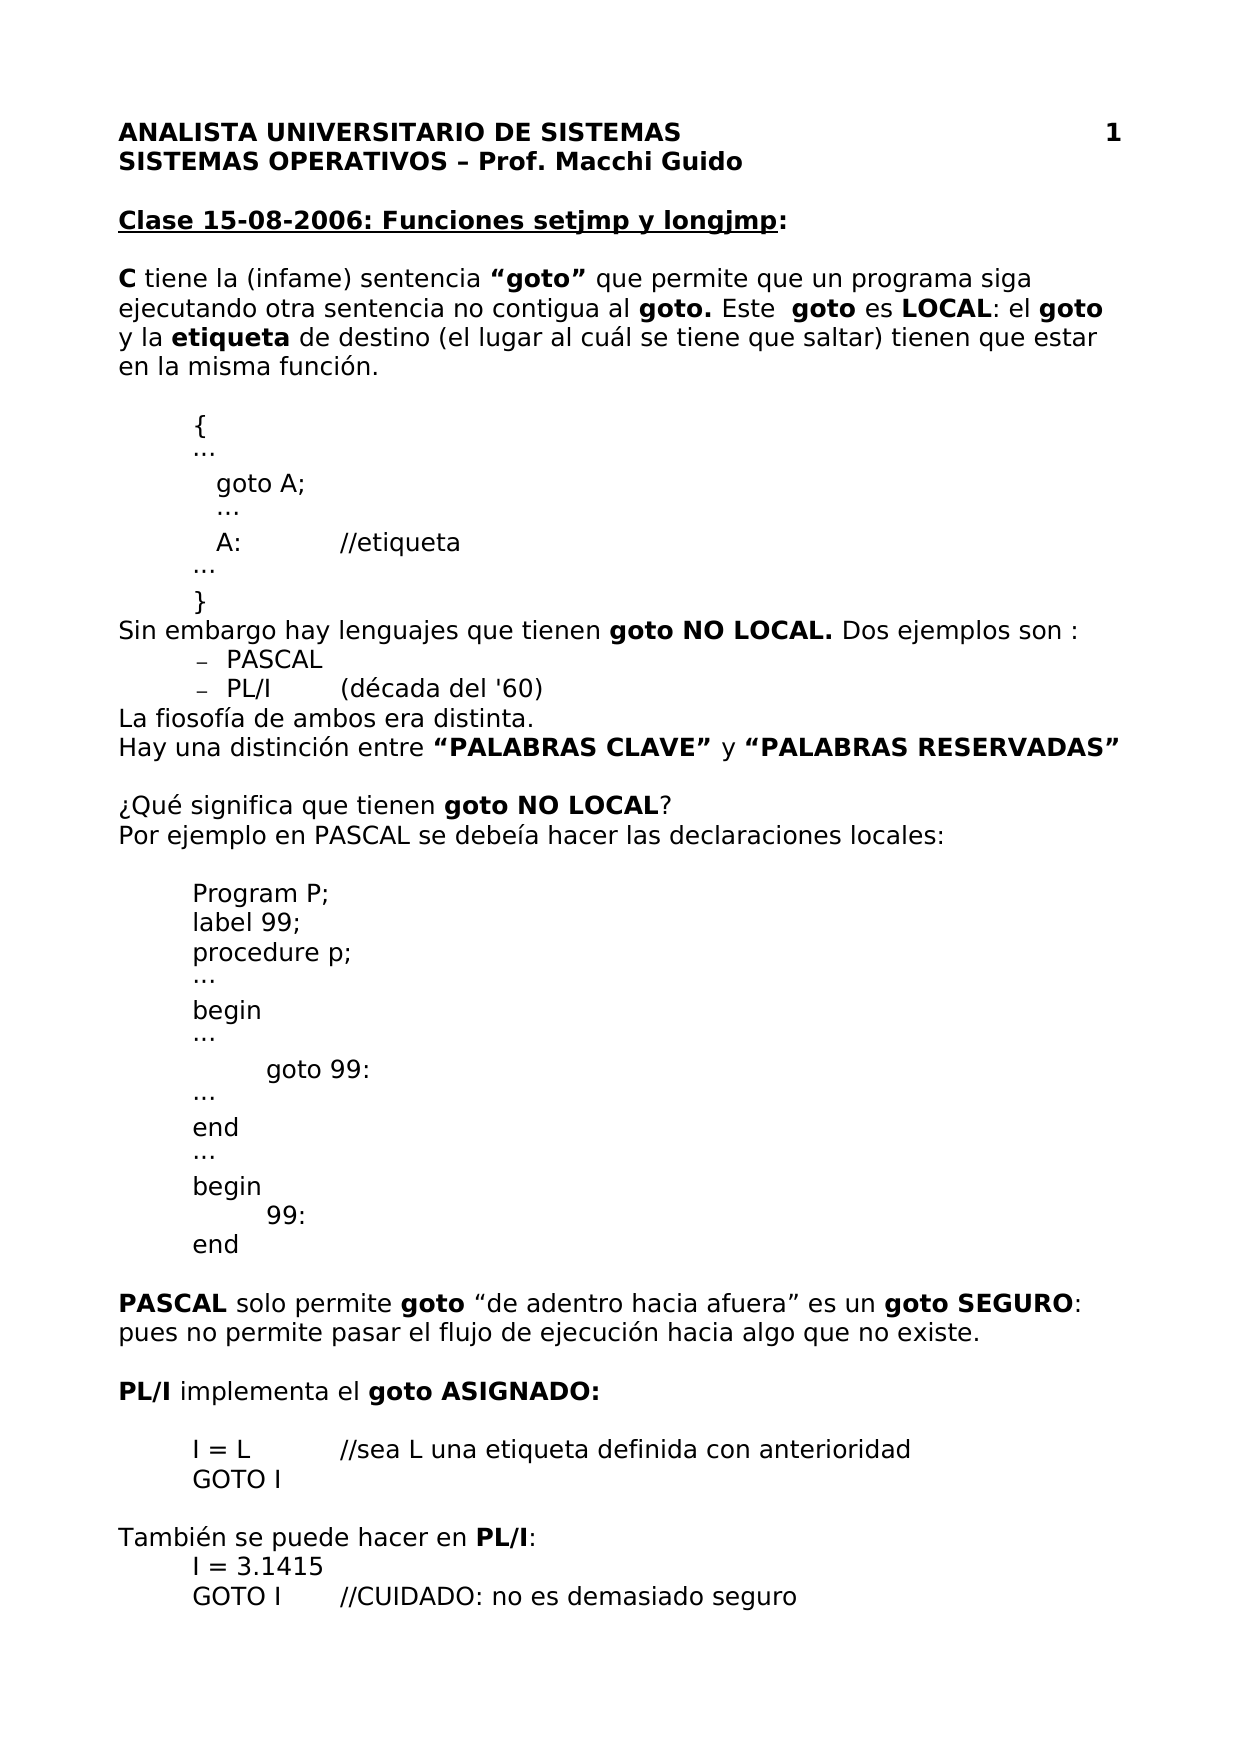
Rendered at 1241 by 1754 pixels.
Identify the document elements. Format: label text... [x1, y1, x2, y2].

text Hay una distinción entre “PALABRAS CLAVE” y “PALABRAS RESERVADAS” [118, 733, 1122, 762]
text goto A; [118, 469, 1122, 499]
text ··· [118, 499, 1122, 528]
text ··· [118, 557, 1122, 587]
text I = L //sea L una etiqueta definida con anterioridad [118, 1436, 1122, 1465]
text goto 99: [118, 1055, 1122, 1084]
text A: //etiqueta [118, 528, 1122, 557]
text ··· [118, 967, 1122, 996]
text También se puede hacer en PL/I: [118, 1523, 1122, 1553]
text procedure p; [118, 938, 1122, 967]
text label 99; [118, 909, 1122, 938]
text GOTO I //CUIDADO: no es demasiado seguro [118, 1582, 1122, 1611]
text Sin embargo hay lenguajes que tienen goto NO LOCAL. Dos ejemplos son : [118, 616, 1122, 645]
text 99: [118, 1201, 1122, 1231]
text Clase 15-08-2006: Funciones setjmp y longjmp: [118, 206, 1122, 235]
text Program P; [118, 879, 1122, 909]
text ··· [118, 1143, 1122, 1172]
text begin [118, 1172, 1122, 1201]
text PL/I implementa el goto ASIGNADO: [118, 1377, 1122, 1406]
text I = 3.1415 [118, 1553, 1122, 1582]
text Por ejemplo en PASCAL se debeía hacer las declaraciones locales: [118, 821, 1122, 850]
list PASCAL [197, 645, 1122, 674]
text C tiene la (infame) sentencia “goto” que permite que un programa siga ejecutando otra sentencia no contigua al goto. Este goto es LOCAL: el goto y la etiqueta de destino (el lugar al cuál se tiene que saltar) tienen que estar en la misma función. [118, 265, 1122, 382]
text } [118, 587, 1122, 616]
text La fiosofía de ambos era distinta. [118, 704, 1122, 733]
text begin [118, 996, 1122, 1026]
text end [118, 1113, 1122, 1143]
list PL/I (década del '60) [197, 674, 1122, 704]
text { [118, 411, 1122, 440]
text GOTO I [118, 1465, 1122, 1494]
text PASCAL solo permite goto “de adentro hacia afuera” es un goto SEGURO: pues no permite pasar el flujo de ejecución hacia algo que no existe. [118, 1289, 1122, 1348]
text end [118, 1231, 1122, 1260]
text ··· [118, 440, 1122, 469]
text ··· [118, 1084, 1122, 1113]
text ¿Qué significa que tienen goto NO LOCAL? [118, 792, 1122, 821]
text ··· [118, 1026, 1122, 1055]
